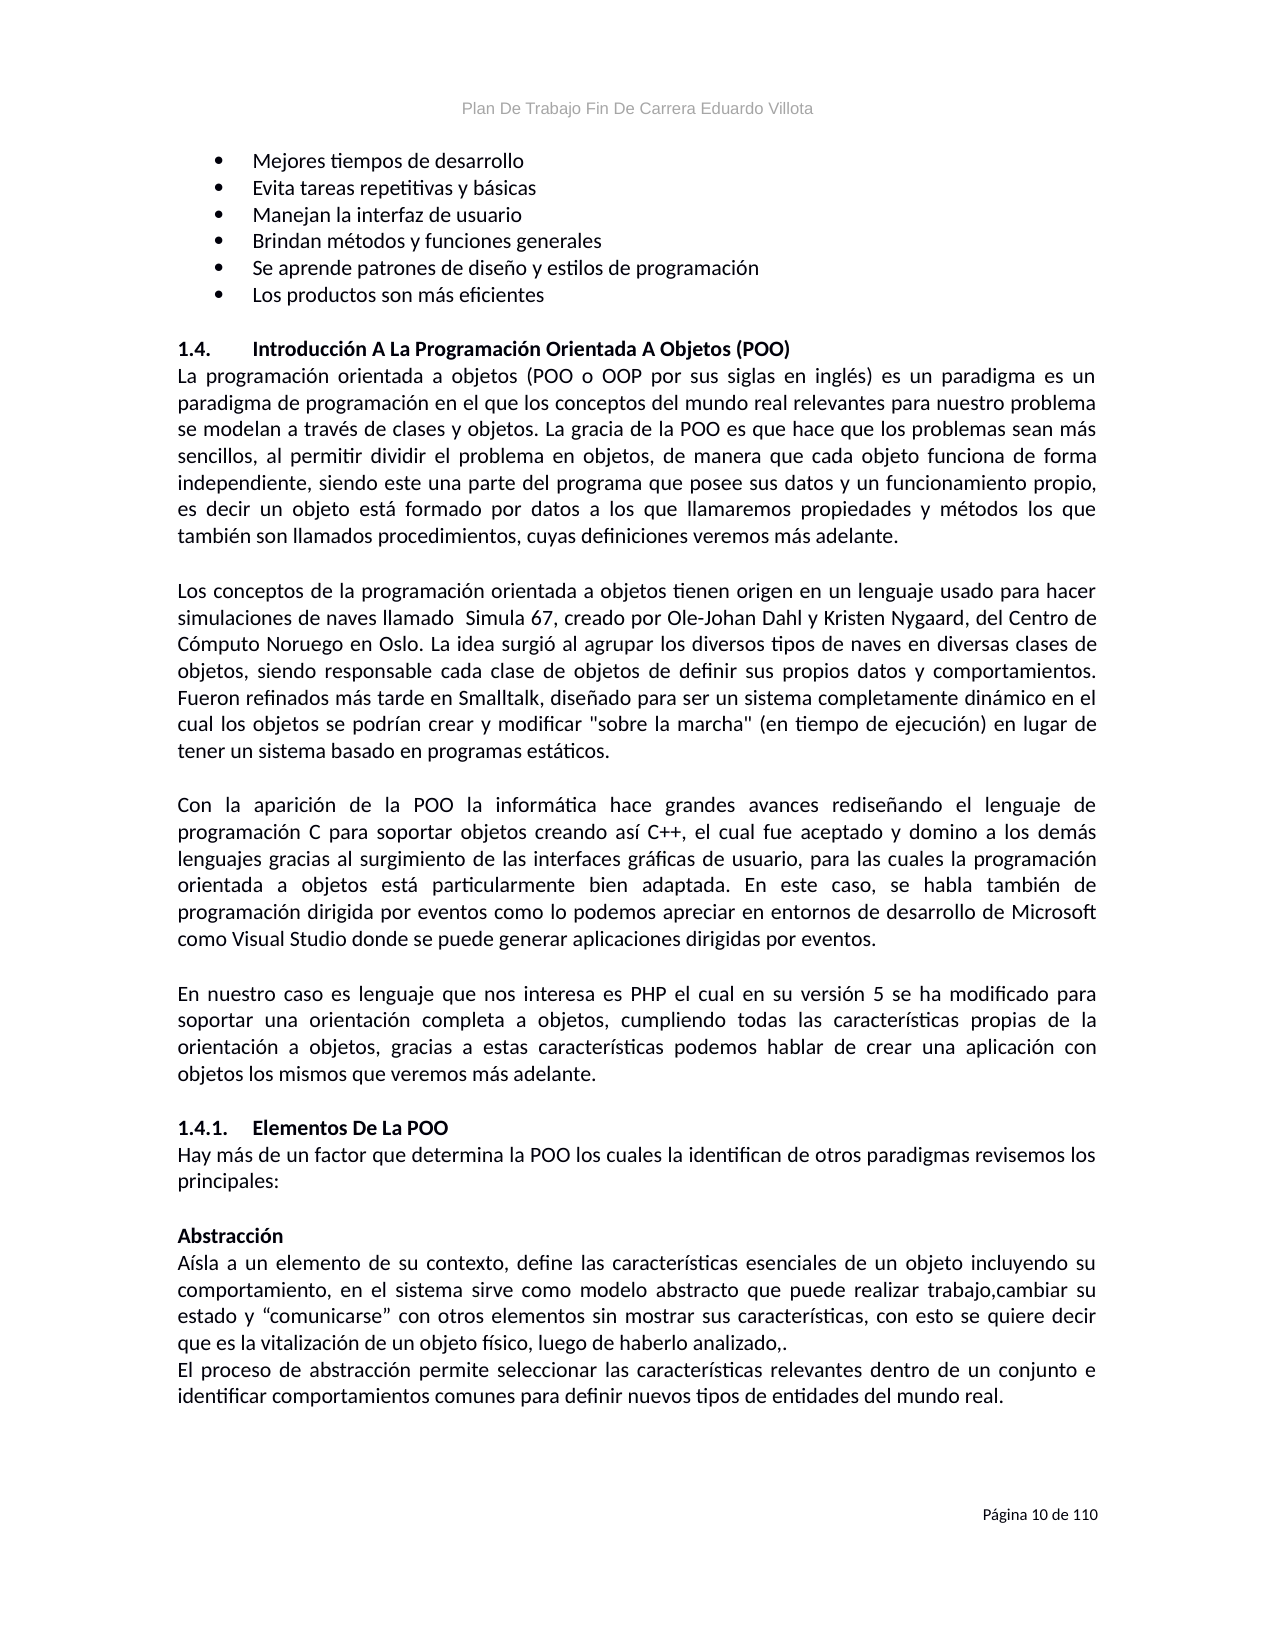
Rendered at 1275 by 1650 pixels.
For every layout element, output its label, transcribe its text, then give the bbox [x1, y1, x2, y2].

list Mejores tiempos de desarrollo [215, 148, 1098, 174]
text En nuestro caso es lenguaje que nos interesa es PHP el cual en su versión 5 se ha modificado para soportar una orientación completa a objetos, cumpliendo todas las características propias de la orientación a objetos, gracias a estas características podemos hablar de crear una aplicación con objetos los mismos que veremos más adelante. [177, 980, 1098, 1086]
list Se aprende patrones de diseño y estilos de programación [215, 254, 1098, 281]
text Abstracción [177, 1222, 1098, 1249]
text La programación orientada a objetos (POO o OOP por sus siglas en inglés) es un paradigma es un paradigma de programación en el que los conceptos del mundo real relevantes para nuestro problema se modelan a través de clases y objetos. La gracia de la POO es que hace que los problemas sean más sencillos, al permitir dividir el problema en objetos, de manera que cada objeto funciona de forma independiente, siendo este una parte del programa que posee sus datos y un funcionamiento propio, es decir un objeto está formado por datos a los que llamaremos propiedades y métodos los que también son llamados procedimientos, cuyas definiciones veremos más adelante. [177, 362, 1098, 549]
text Hay más de un factor que determina la POO los cuales la identifican de otros paradigmas revisemos los principales: [177, 1141, 1098, 1194]
text Con la aparición de la POO la informática hace grandes avances rediseñando el lenguaje de programación C para soportar objetos creando así C++, el cual fue aceptado y domino a los demás lenguajes gracias al surgimiento de las interfaces gráficas de usuario, para las cuales la programación orientada a objetos está particularmente bien adaptada. En este caso, se habla también de programación dirigida por eventos como lo podemos apreciar en entornos de desarrollo de Microsoft como Visual Studio donde se puede generar aplicaciones dirigidas por eventos. [177, 792, 1098, 952]
list Brindan métodos y funciones generales [215, 228, 1098, 254]
text 1.4.1. Elementos De La POO [177, 1114, 1098, 1141]
text Aísla a un elemento de su contexto, define las características esenciales de un objeto incluyendo su comportamiento, en el sistema sirve como modelo abstracto que puede realizar trabajo,cambiar su estado y “comunicarse” con otros elementos sin mostrar sus características, con esto se quiere decir que es la vitalización de un objeto físico, luego de haberlo analizado,. [177, 1249, 1098, 1356]
list Manejan la interfaz de usuario [215, 201, 1098, 228]
list Los productos son más eficientes [215, 281, 1098, 308]
text El proceso de abstracción permite seleccionar las características relevantes dentro de un conjunto e identificar comportamientos comunes para definir nuevos tipos de entidades del mundo real. [177, 1356, 1098, 1409]
text Los conceptos de la programación orientada a objetos tienen origen en un lenguaje usado para hacer simulaciones de naves llamado Simula 67, creado por Ole-Johan Dahl y Kristen Nygaard, del Centro de Cómputo Noruego en Oslo. La idea surgió al agrupar los diversos tipos de naves en diversas clases de objetos, siendo responsable cada clase de objetos de definir sus propios datos y comportamientos. Fueron refinados más tarde en Smalltalk, diseñado para ser un sistema completamente dinámico en el cual los objetos se podrían crear y modificar "sobre la marcha" (en tiempo de ejecución) en lugar de tener un sistema basado en programas estáticos. [177, 577, 1098, 764]
text 1.4. Introducción A La Programación Orientada A Objetos (POO) [177, 336, 1098, 362]
list Evita tareas repetitivas y básicas [215, 174, 1098, 201]
